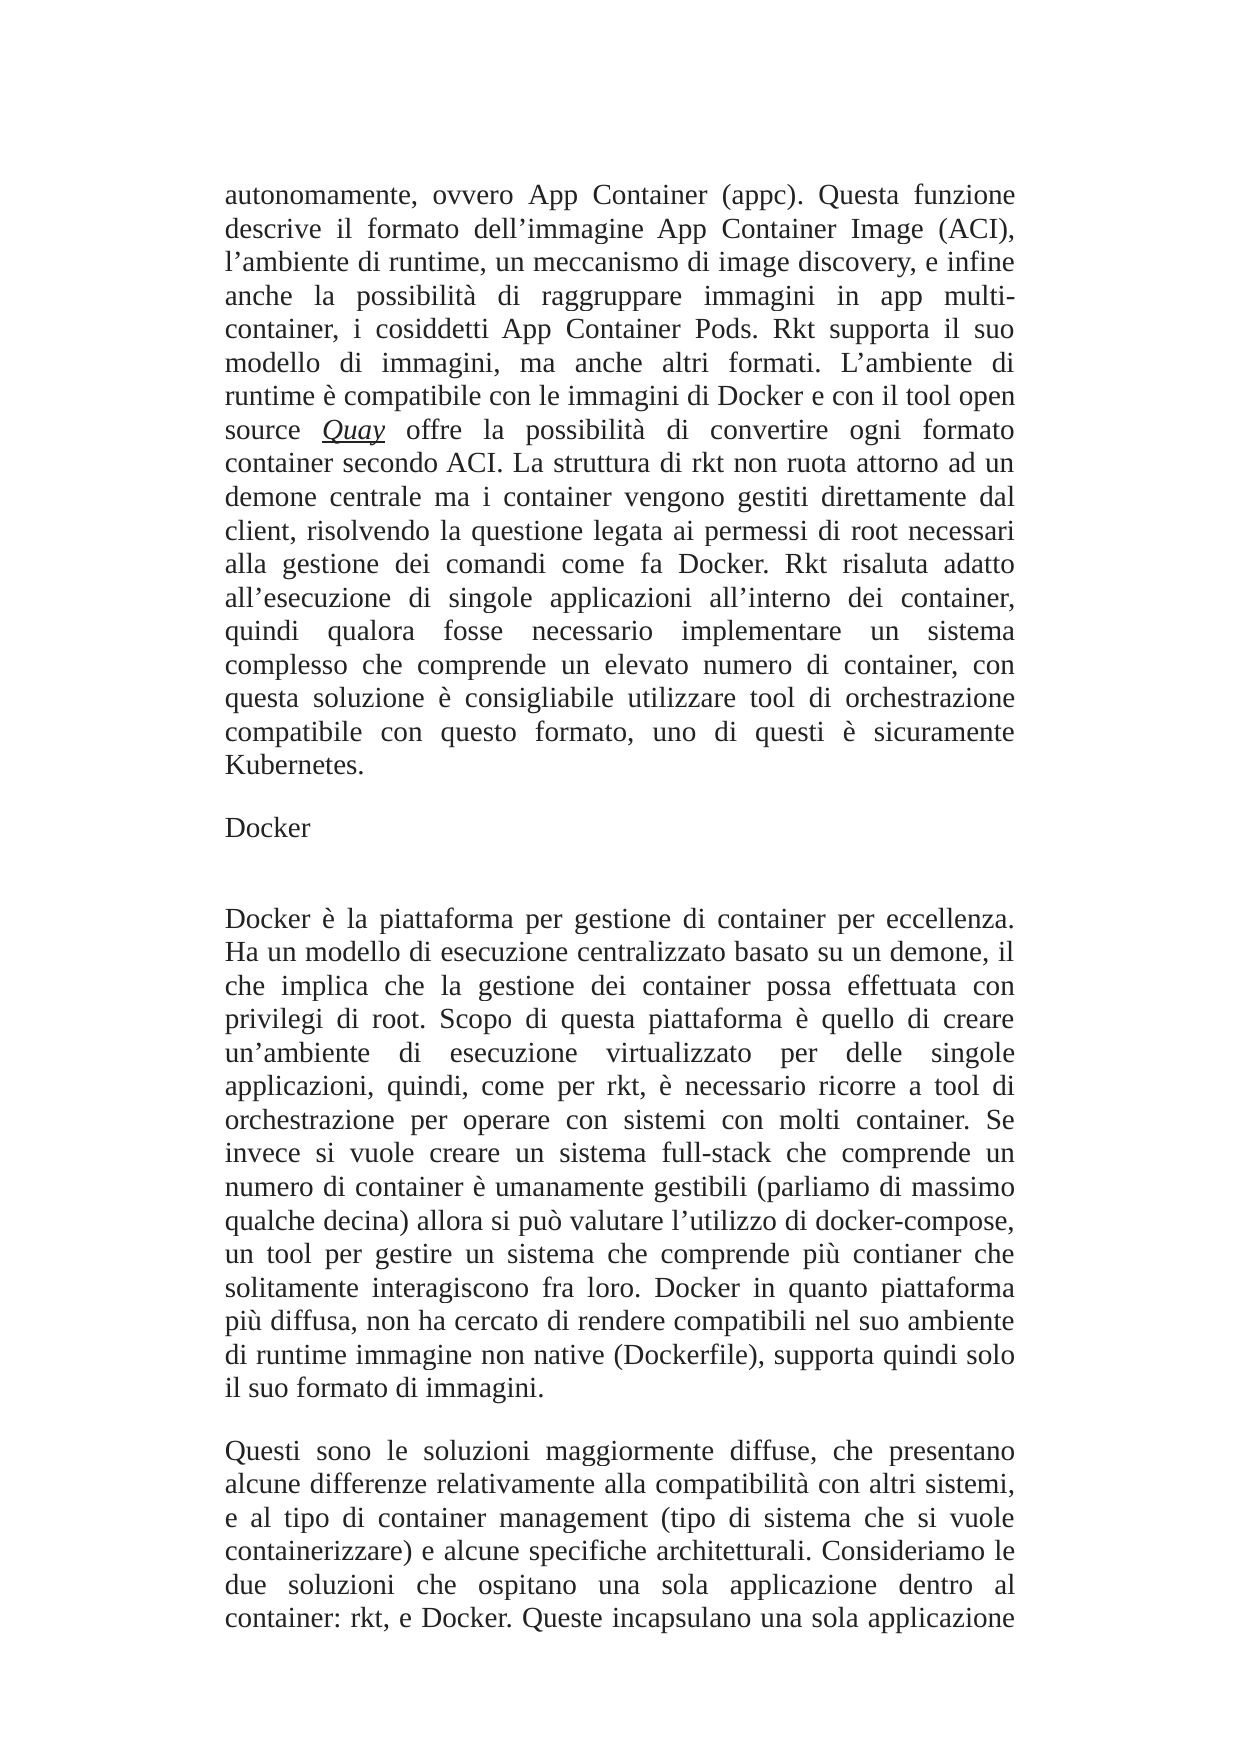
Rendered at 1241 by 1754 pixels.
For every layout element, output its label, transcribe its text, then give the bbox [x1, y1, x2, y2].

text Questi sono le soluzioni maggiormente diffuse, che presentano alcune differenze relativamente alla compatibilità con altri sistemi, e al tipo di container management (tipo di sistema che si vuole containerizzare) e alcune specifiche architetturali. Consideriamo le due soluzioni che ospitano una sola applicazione dentro al container: rkt, e Docker. Queste incapsulano una sola applicazione [224, 1433, 1016, 1634]
text Docker [224, 810, 1016, 843]
text autonomamente, ovvero App Container (appc). Questa funzione descrive il formato dell’immagine App Container Image (ACI), l’ambiente di runtime, un meccanismo di image discovery, e infine anche la possibilità di raggruppare immagini in app multi-container, i cosiddetti App Container Pods. Rkt supporta il suo modello di immagini, ma anche altri formati. L’ambiente di runtime è compatibile con le immagini di Docker e con il tool open source Quay offre la possibilità di convertire ogni formato container secondo ACI. La struttura di rkt non ruota attorno ad un demone centrale ma i container vengono gestiti direttamente dal client, risolvendo la questione legata ai permessi di root necessari alla gestione dei comandi come fa Docker. Rkt risaluta adatto all’esecuzione di singole applicazioni all’interno dei container, quindi qualora fosse necessario implementare un sistema complesso che comprende un elevato numero di container, con questa soluzione è consigliabile utilizzare tool di orchestrazione compatibile con questo formato, uno di questi è sicuramente Kubernetes. [224, 177, 1016, 781]
text Docker è la piattaforma per gestione di container per eccellenza. Ha un modello di esecuzione centralizzato basato su un demone, il che implica che la gestione dei container possa effettuata con privilegi di root. Scopo di questa piattaforma è quello di creare un’ambiente di esecuzione virtualizzato per delle singole applicazioni, quindi, come per rkt, è necessario ricorre a tool di orchestrazione per operare con sistemi con molti container. Se invece si vuole creare un sistema full-stack che comprende un numero di container è umanamente gestibili (parliamo di massimo qualche decina) allora si può valutare l’utilizzo di docker-compose, un tool per gestire un sistema che comprende più contianer che solitamente interagiscono fra loro. Docker in quanto piattaforma più diffusa, non ha cercato di rendere compatibili nel suo ambiente di runtime immagine non native (Dockerfile), supporta quindi solo il suo formato di immagini. [224, 901, 1016, 1404]
